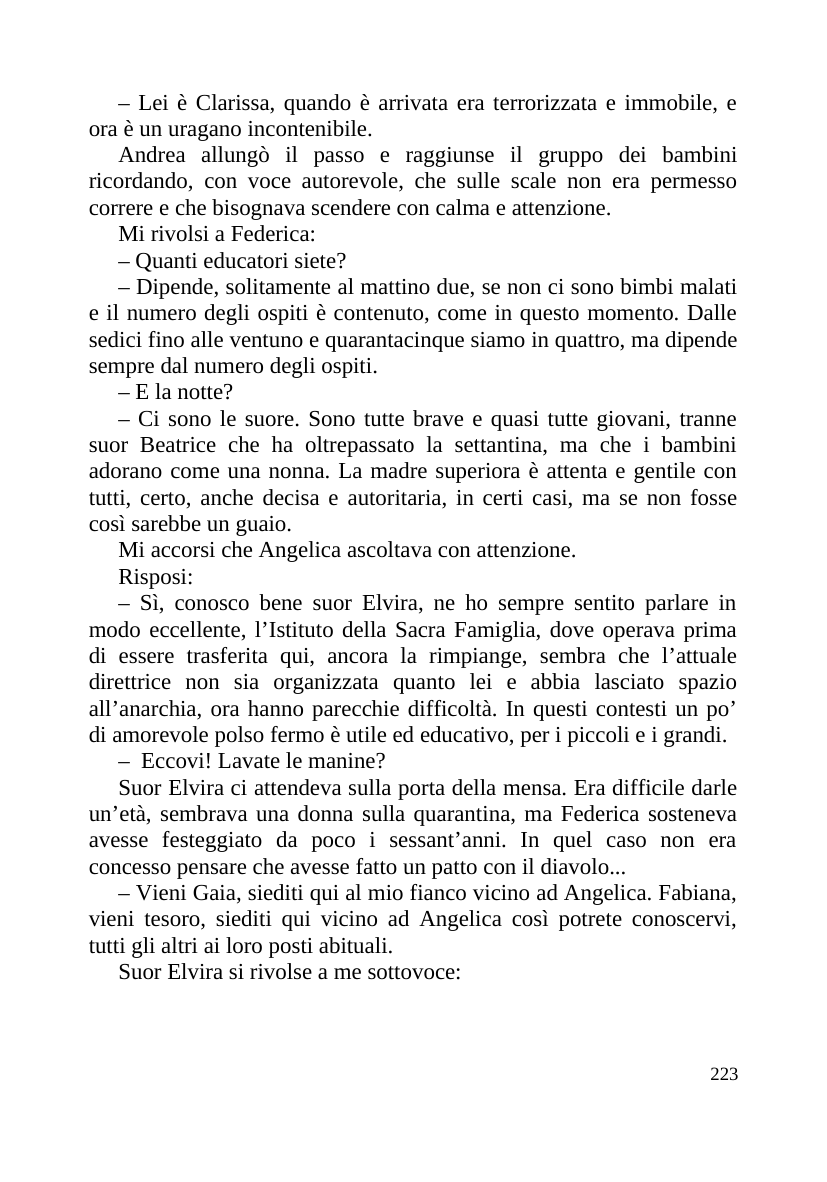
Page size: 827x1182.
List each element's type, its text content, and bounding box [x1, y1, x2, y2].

text – E la notte? [88, 378, 738, 405]
text Suor Elvira si rivolse a me sottovoce: [88, 958, 738, 984]
text – Vieni Gaia, siediti qui al mio fianco vicino ad Angelica. Fabiana, vieni tesoro, siediti qui vicino ad Angelica così potrete conoscervi, tutti gli altri ai loro posti abituali. [88, 879, 738, 958]
text – Eccovi! Lavate le manine? [88, 747, 738, 774]
text ‒ Sì, conosco bene suor Elvira, ne ho sempre sentito parlare in modo eccellente, l’Istituto della Sacra Famiglia, dove operava prima di essere trasferita qui, ancora la rimpiange, sembra che l’attuale direttrice non sia organizzata quanto lei e abbia lasciato spazio all’anarchia, ora hanno parecchie difficoltà. In questi contesti un po’ di amorevole polso fermo è utile ed educativo, per i piccoli e i grandi. [88, 589, 738, 747]
text – Quanti educatori siete? [88, 247, 738, 273]
text Andrea allungò il passo e raggiunse il gruppo dei bambini ricordando, con voce autorevole, che sulle scale non era permesso correre e che bisognava scendere con calma e attenzione. [88, 141, 738, 220]
text Suor Elvira ci attendeva sulla porta della mensa. Era difficile darle un’età, sembrava una donna sulla quarantina, ma Federica sosteneva avesse festeggiato da poco i sessant’anni. In quel caso non era concesso pensare che avesse fatto un patto con il diavolo... [88, 774, 738, 879]
text – Dipende, solitamente al mattino due, se non ci sono bimbi malati e il numero degli ospiti è contenuto, come in questo momento. Dalle sedici fino alle ventuno e quarantacinque siamo in quattro, ma dipende sempre dal numero degli ospiti. [88, 273, 738, 378]
text Risposi: [88, 563, 738, 589]
text – Lei è Clarissa, quando è arrivata era terrorizzata e immobile, e ora è un uragano incontenibile. [88, 88, 738, 141]
text Mi accorsi che Angelica ascoltava con attenzione. [88, 537, 738, 563]
text Mi rivolsi a Federica: [88, 220, 738, 247]
text – Ci sono le suore. Sono tutte brave e quasi tutte giovani, tranne suor Beatrice che ha oltrepassato la settantina, ma che i bambini adorano come una nonna. La madre superiora è attenta e gentile con tutti, certo, anche decisa e autoritaria, in certi casi, ma se non fosse così sarebbe un guaio. [88, 405, 738, 537]
